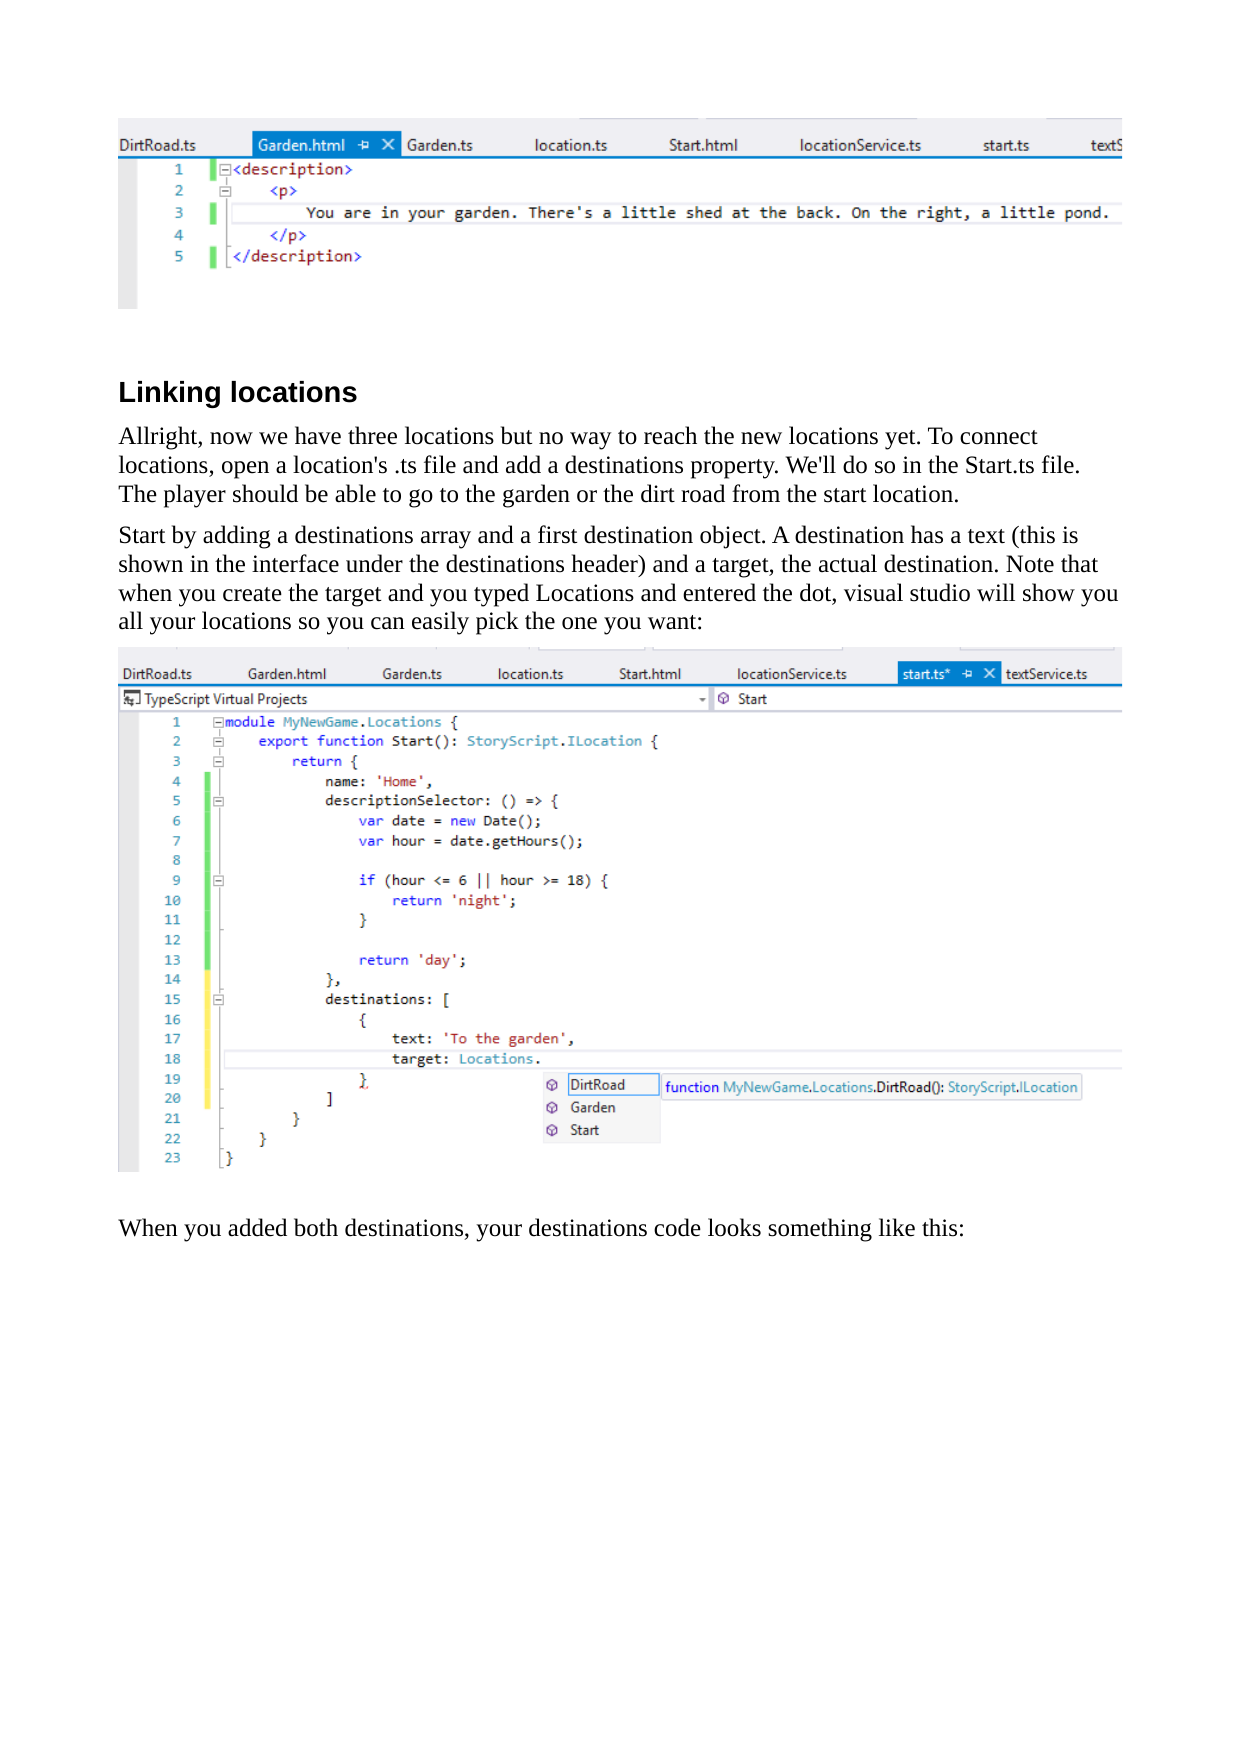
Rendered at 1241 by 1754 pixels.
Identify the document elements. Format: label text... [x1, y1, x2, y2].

picture [118, 118, 1123, 309]
picture [118, 647, 1123, 1172]
text When you added both destinations, your destinations code looks something like this: [118, 1213, 1122, 1242]
subtitle Linking locations [118, 375, 1122, 409]
text Start by adding a destinations array and a first destination object. A destination has a text (this is shown in the interface under the destinations header) and a target, the actual destination. Note that when you create the target and you typed Locations and entered the dot, visual studio will show you all your locations so you can easily pick the one you want: [118, 520, 1122, 635]
text Allright, now we have three locations but no way to reach the new locations yet. To connect locations, open a location's .ts file and add a destinations property. We'll do so in the Start.ts file. The player should be able to go to the garden or the dirt road from the start location. [118, 421, 1122, 508]
